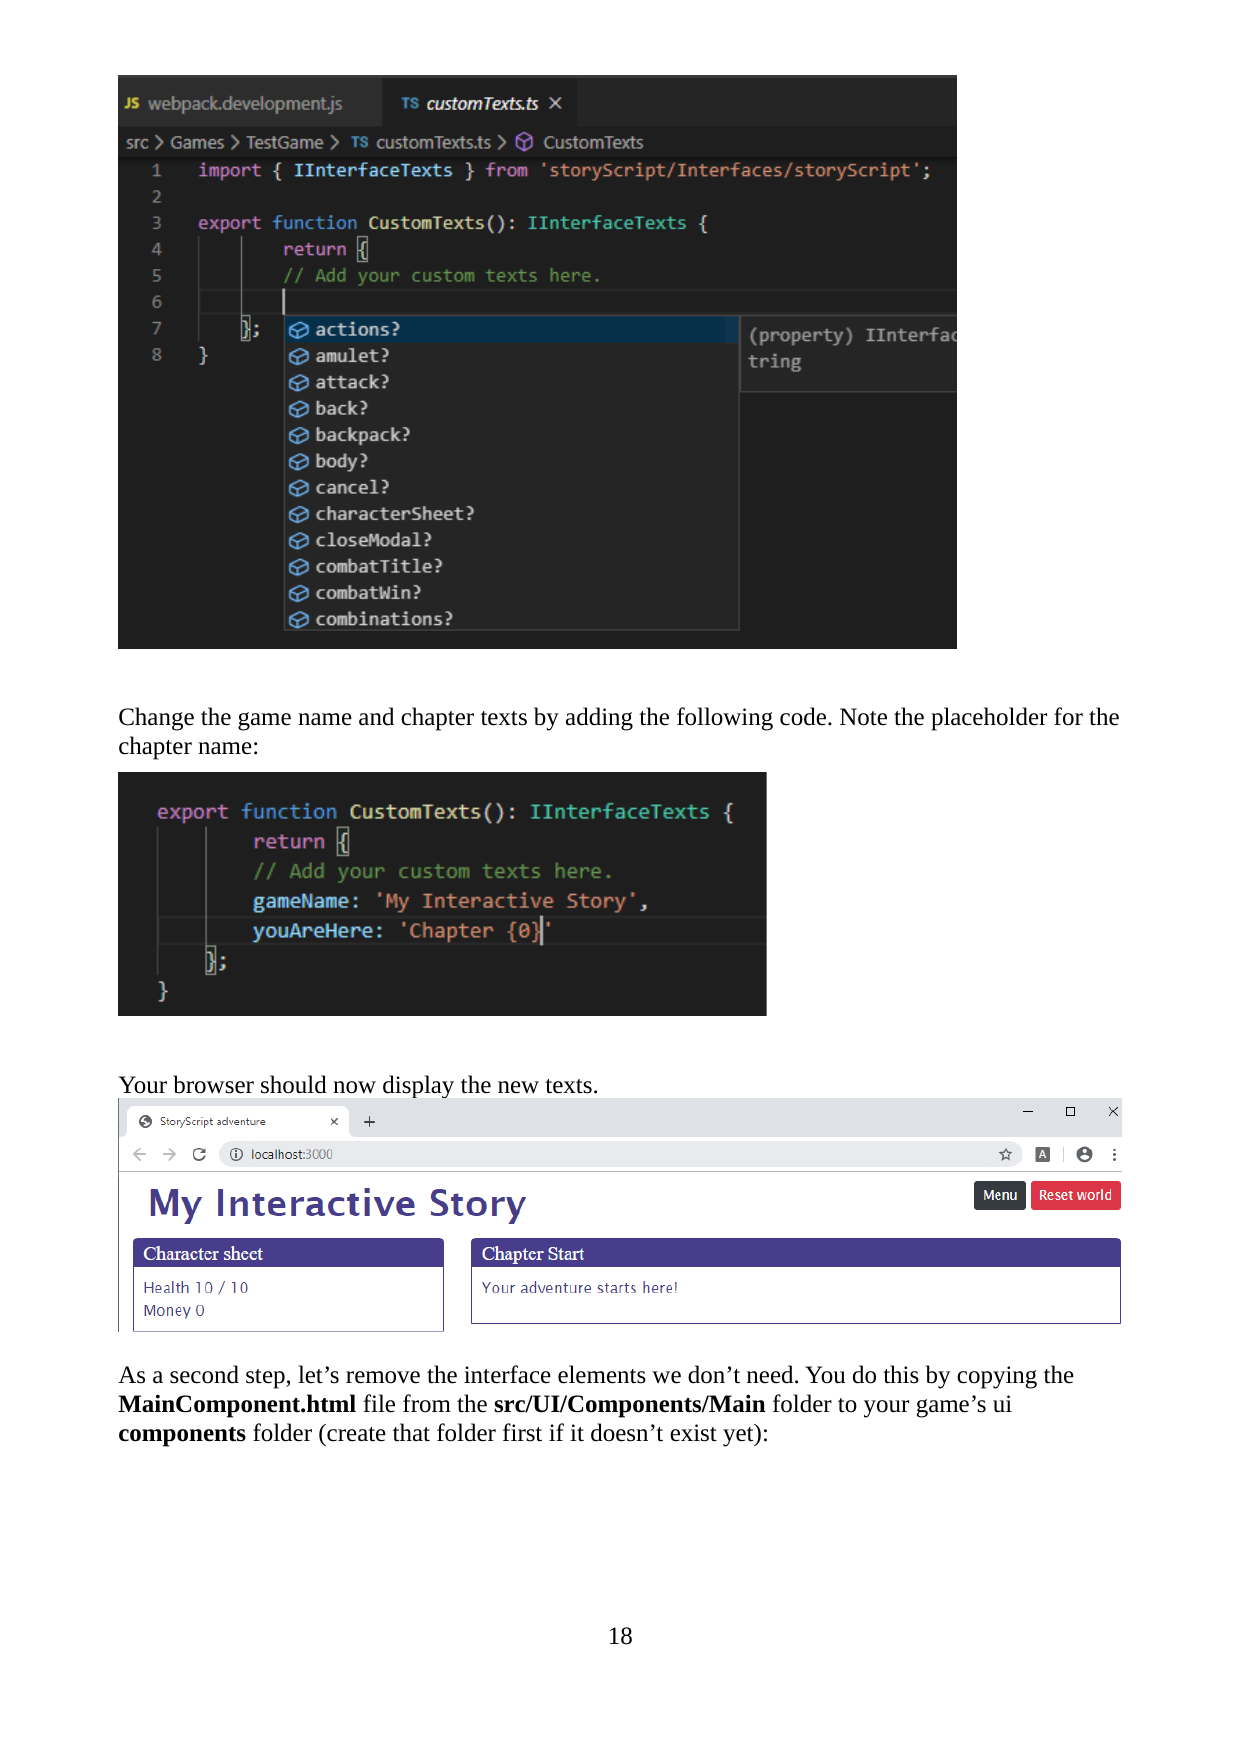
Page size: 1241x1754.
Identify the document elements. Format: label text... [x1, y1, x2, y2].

text As a second step, let’s remove the interface elements we don’t need. You do this by copying the MainComponent.html file from the src/UI/Components/Main folder to your game’s ui components folder (create that folder first if it doesn’t exist yet): [118, 1360, 1122, 1447]
text Your browser should now display the new texts. [118, 1070, 1122, 1098]
text Change the game name and chapter texts by adding the following code. Note the placeholder for the chapter name: [118, 702, 1122, 760]
